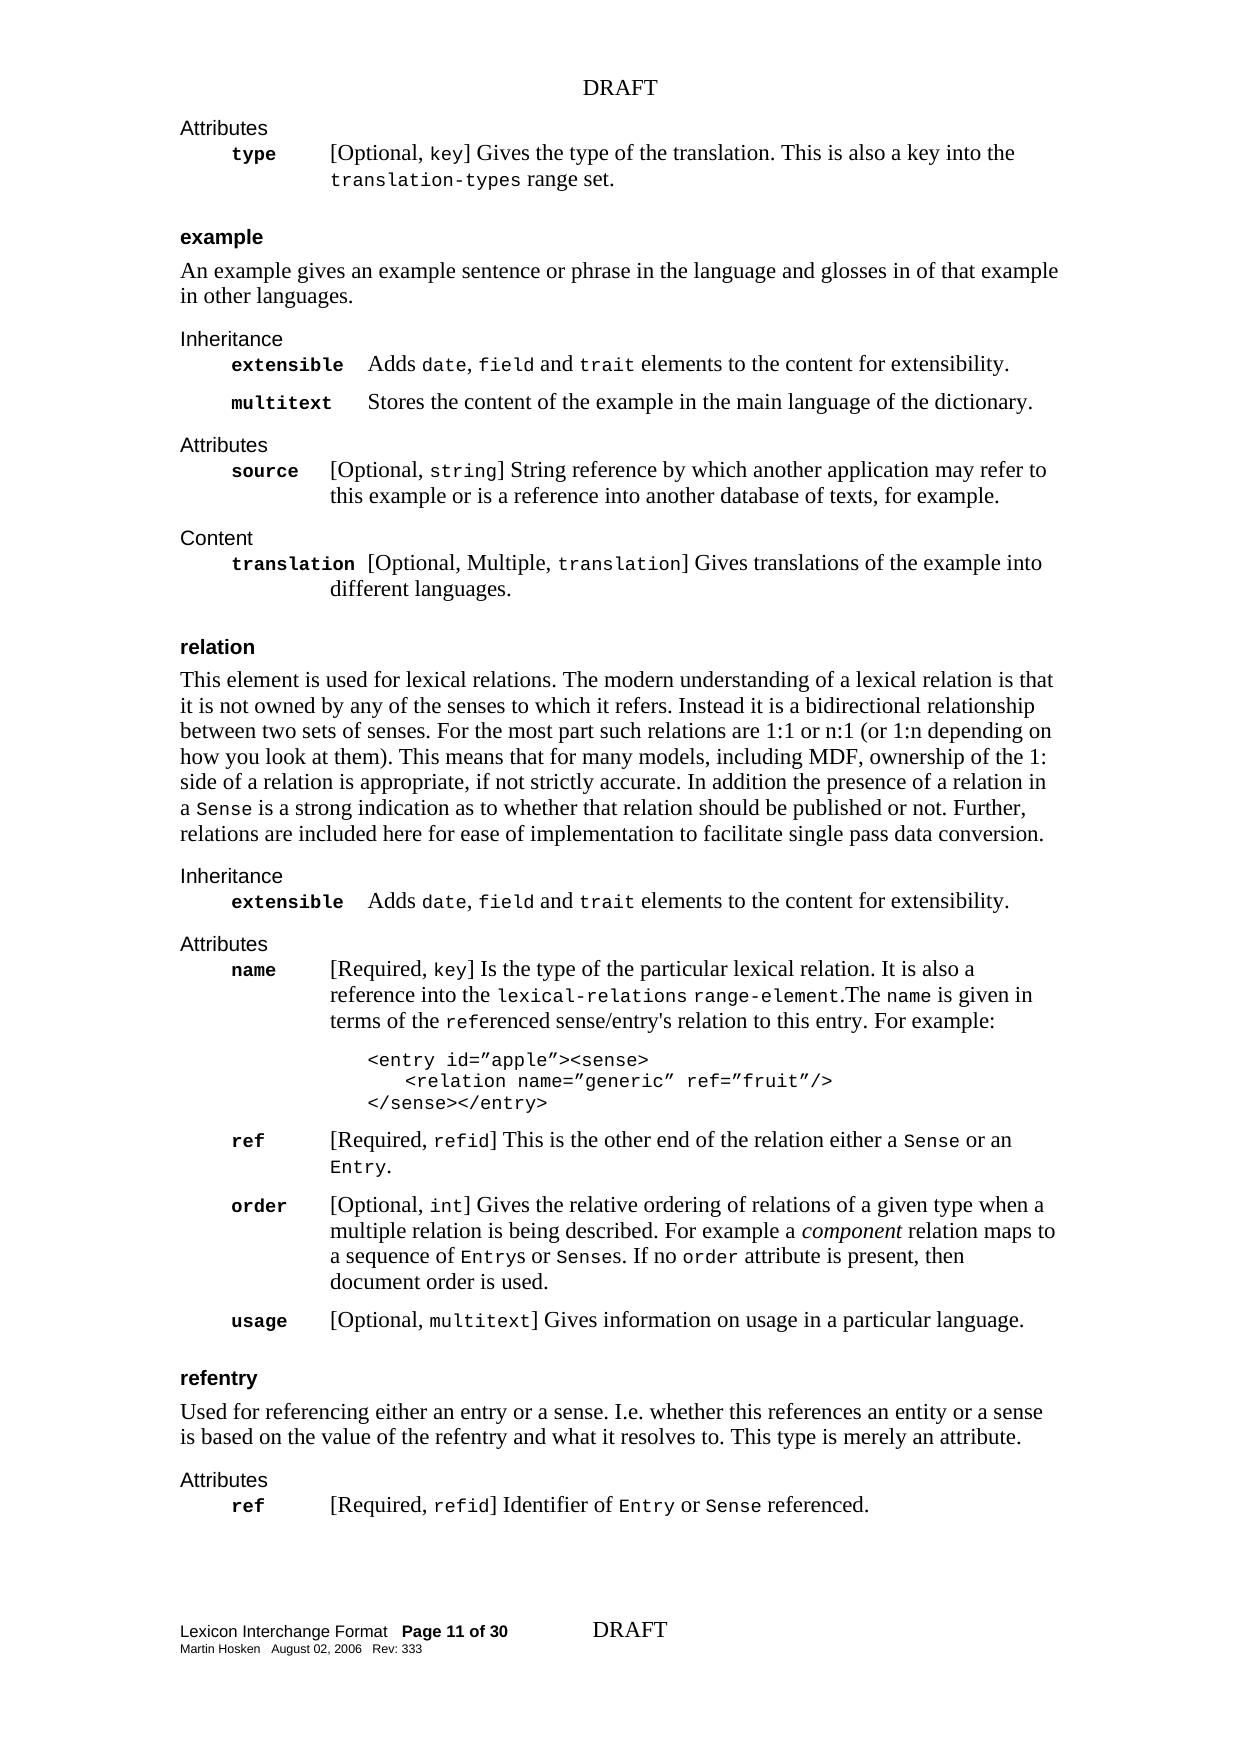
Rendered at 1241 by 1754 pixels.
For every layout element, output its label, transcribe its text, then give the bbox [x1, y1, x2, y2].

text <entry id=”apple”><sense> <relation name=”generic” ref=”fruit”/> </sense></entry> [231, 1046, 1061, 1115]
subtitle Attributes [180, 1468, 1061, 1492]
subtitle Attributes [180, 932, 1061, 956]
text name [Required, key] Is the type of the particular lexical relation. It is also a reference into the lexical-relations range-element.The name is given in terms of the referenced sense/entry's relation to this entry. For example: [231, 956, 1061, 1034]
text extensible Adds date, field and trait elements to the content for extensibility. [231, 351, 1061, 377]
subtitle refentry [180, 1367, 1061, 1390]
text extensible Adds date, field and trait elements to the content for extensibility. [231, 888, 1061, 914]
text An example gives an example sentence or phrase in the language and glosses in of that example in other languages. [180, 258, 1061, 309]
subtitle Attributes [180, 434, 1061, 457]
text This element is used for lexical relations. The modern understanding of a lexical relation is that it is not owned by any of the senses to which it refers. Instead it is a bidirectional relationship between two sets of senses. For the most part such relations are 1:1 or n:1 (or 1:n depending on how you look at them). This means that for many models, including MDF, ownership of the 1: side of a relation is appropriate, if not strictly accurate. In addition the presence of a relation in a Sense is a strong indication as to whether that relation should be published or not. Further, relations are included here for ease of implementation to facilitate single pass data conversion. [180, 667, 1061, 846]
subtitle Inheritance [180, 864, 1061, 888]
text order [Optional, int] Gives the relative ordering of relations of a given type when a multiple relation is being described. For example a component relation maps to a sequence of Entrys or Senses. If no order attribute is present, then document order is used. [231, 1192, 1061, 1295]
text usage [Optional, multitext] Gives information on usage in a particular language. [231, 1307, 1061, 1333]
subtitle relation [180, 635, 1061, 658]
text Used for referencing either an entry or a sense. I.e. whether this references an entity or a sense is based on the value of the refentry and what it resolves to. This type is merely an attribute. [180, 1399, 1061, 1450]
subtitle Inheritance [180, 327, 1061, 351]
text multitext Stores the content of the example in the main language of the dictionary. [231, 389, 1061, 415]
subtitle example [180, 226, 1061, 249]
text type [Optional, key] Gives the type of the translation. This is also a key into the translation-types range set. [231, 140, 1061, 192]
text ref [Required, refid] Identifier of Entry or Sense referenced. [231, 1492, 1061, 1518]
text source [Optional, string] String reference by which another application may refer to this example or is a reference into another database of texts, for example. [231, 457, 1061, 508]
subtitle Content [180, 527, 1061, 550]
text ref [Required, refid] This is the other end of the relation either a Sense or an Entry. [231, 1127, 1061, 1179]
subtitle Attributes [180, 117, 1061, 140]
text translation [Optional, Multiple, translation] Gives translations of the example into different languages. [231, 550, 1061, 602]
